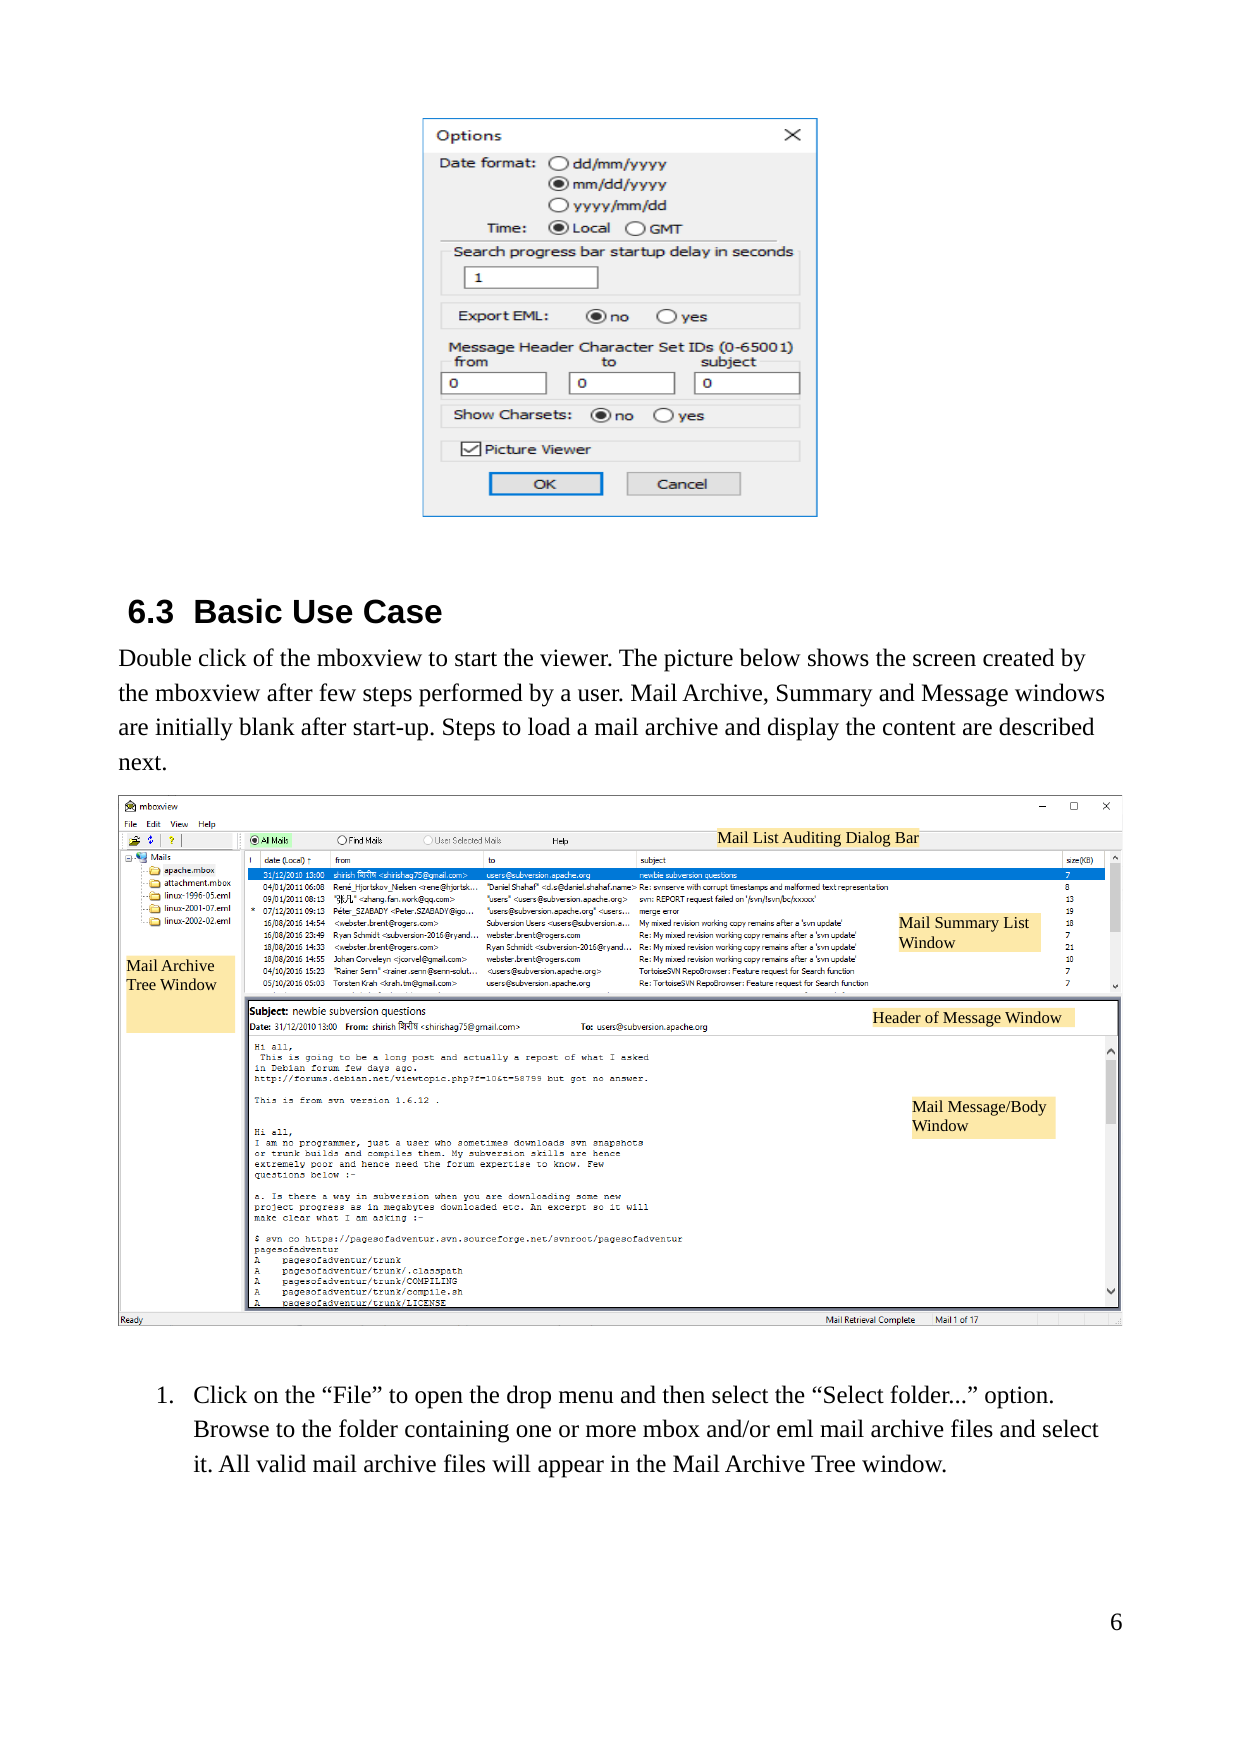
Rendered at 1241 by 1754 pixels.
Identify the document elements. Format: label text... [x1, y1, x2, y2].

subtitle Basic Use Case [118, 592, 1122, 631]
picture [118, 795, 1123, 1326]
text Double click of the mboxview to start the viewer. The picture below shows the screen created by the mboxview after few steps performed by a user. Mail Archive, Summary and Message windows are initially blank after start-up. Steps to load a mail archive and display the content are described next. [118, 643, 1122, 776]
picture [422, 118, 818, 517]
list Click on the “File” to open the drop menu and then select the “Select folder...” option. Browse to the folder containing one or more mbox and/or eml mail archive files and select it. All valid mail archive files will appear in the Mail Archive Tree window. [156, 1380, 1122, 1478]
